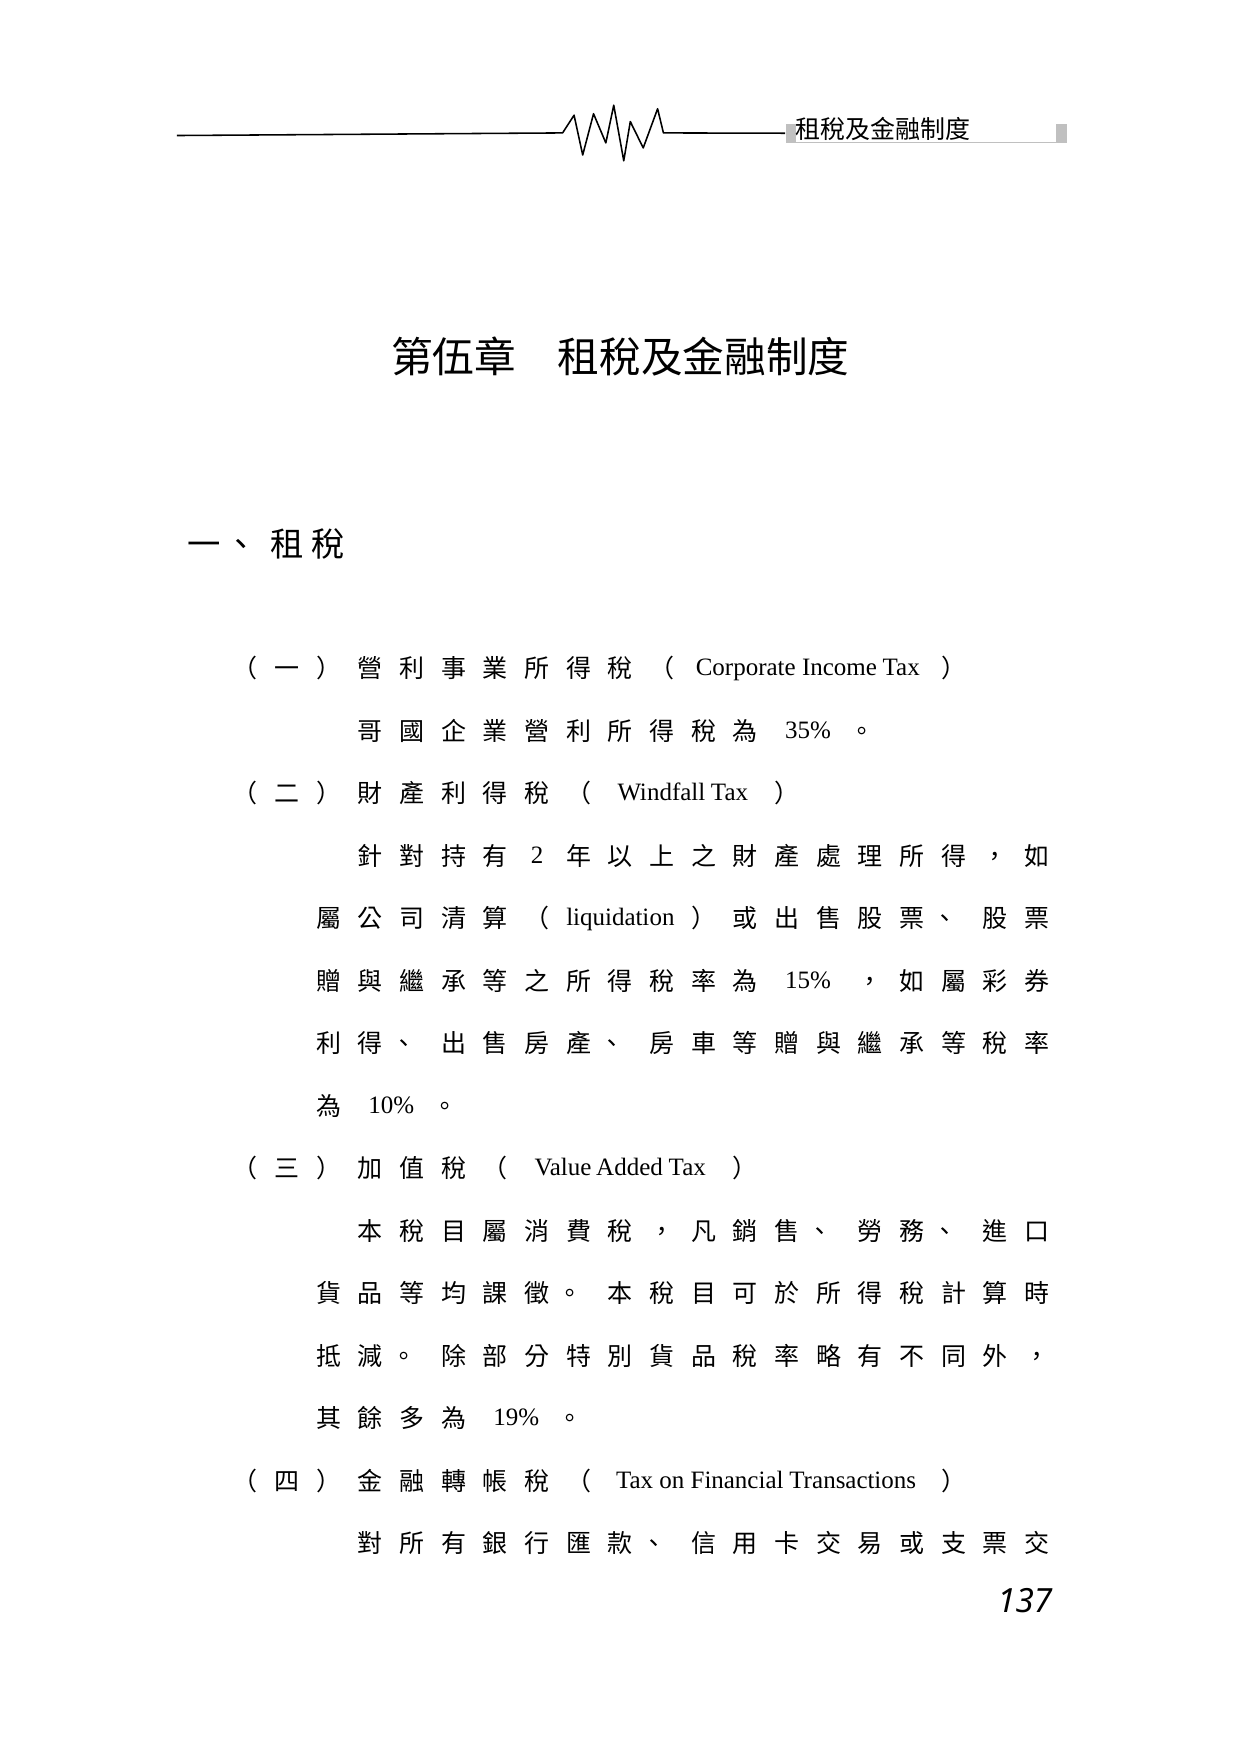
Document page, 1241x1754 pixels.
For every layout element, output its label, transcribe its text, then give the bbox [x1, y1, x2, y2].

text （二）財產利得稅（Windfall Tax） [207, 750, 1058, 813]
text 本稅目屬消費稅，凡銷售、勞務、進口貨品等均課徵。本稅目可於所得稅計算時抵減。除部分特別貨品稅率略有不同外，其餘多為19%。 [281, 1188, 1058, 1438]
text 對所有銀行匯款、信用卡交易或支票交 [281, 1500, 1058, 1563]
text 一、租稅 [183, 500, 1058, 563]
text 哥國企業營利所得稅為35%。 [281, 688, 1058, 750]
text 第伍章 租稅及金融制度 [183, 313, 1058, 375]
text （三）加值稅（Value Added Tax） [207, 1125, 1058, 1188]
text 針對持有2年以上之財產處理所得，如屬公司清算（liquidation）或出售股票、股票贈與繼承等之所得稅率為15%，如屬彩券利得、出售房產、房車等贈與繼承等稅率為10%。 [281, 813, 1058, 1125]
text （一）營利事業所得稅（Corporate Income Tax） [207, 625, 1058, 688]
text （四）金融轉帳稅（Tax on Financial Transactions） [207, 1438, 1058, 1500]
